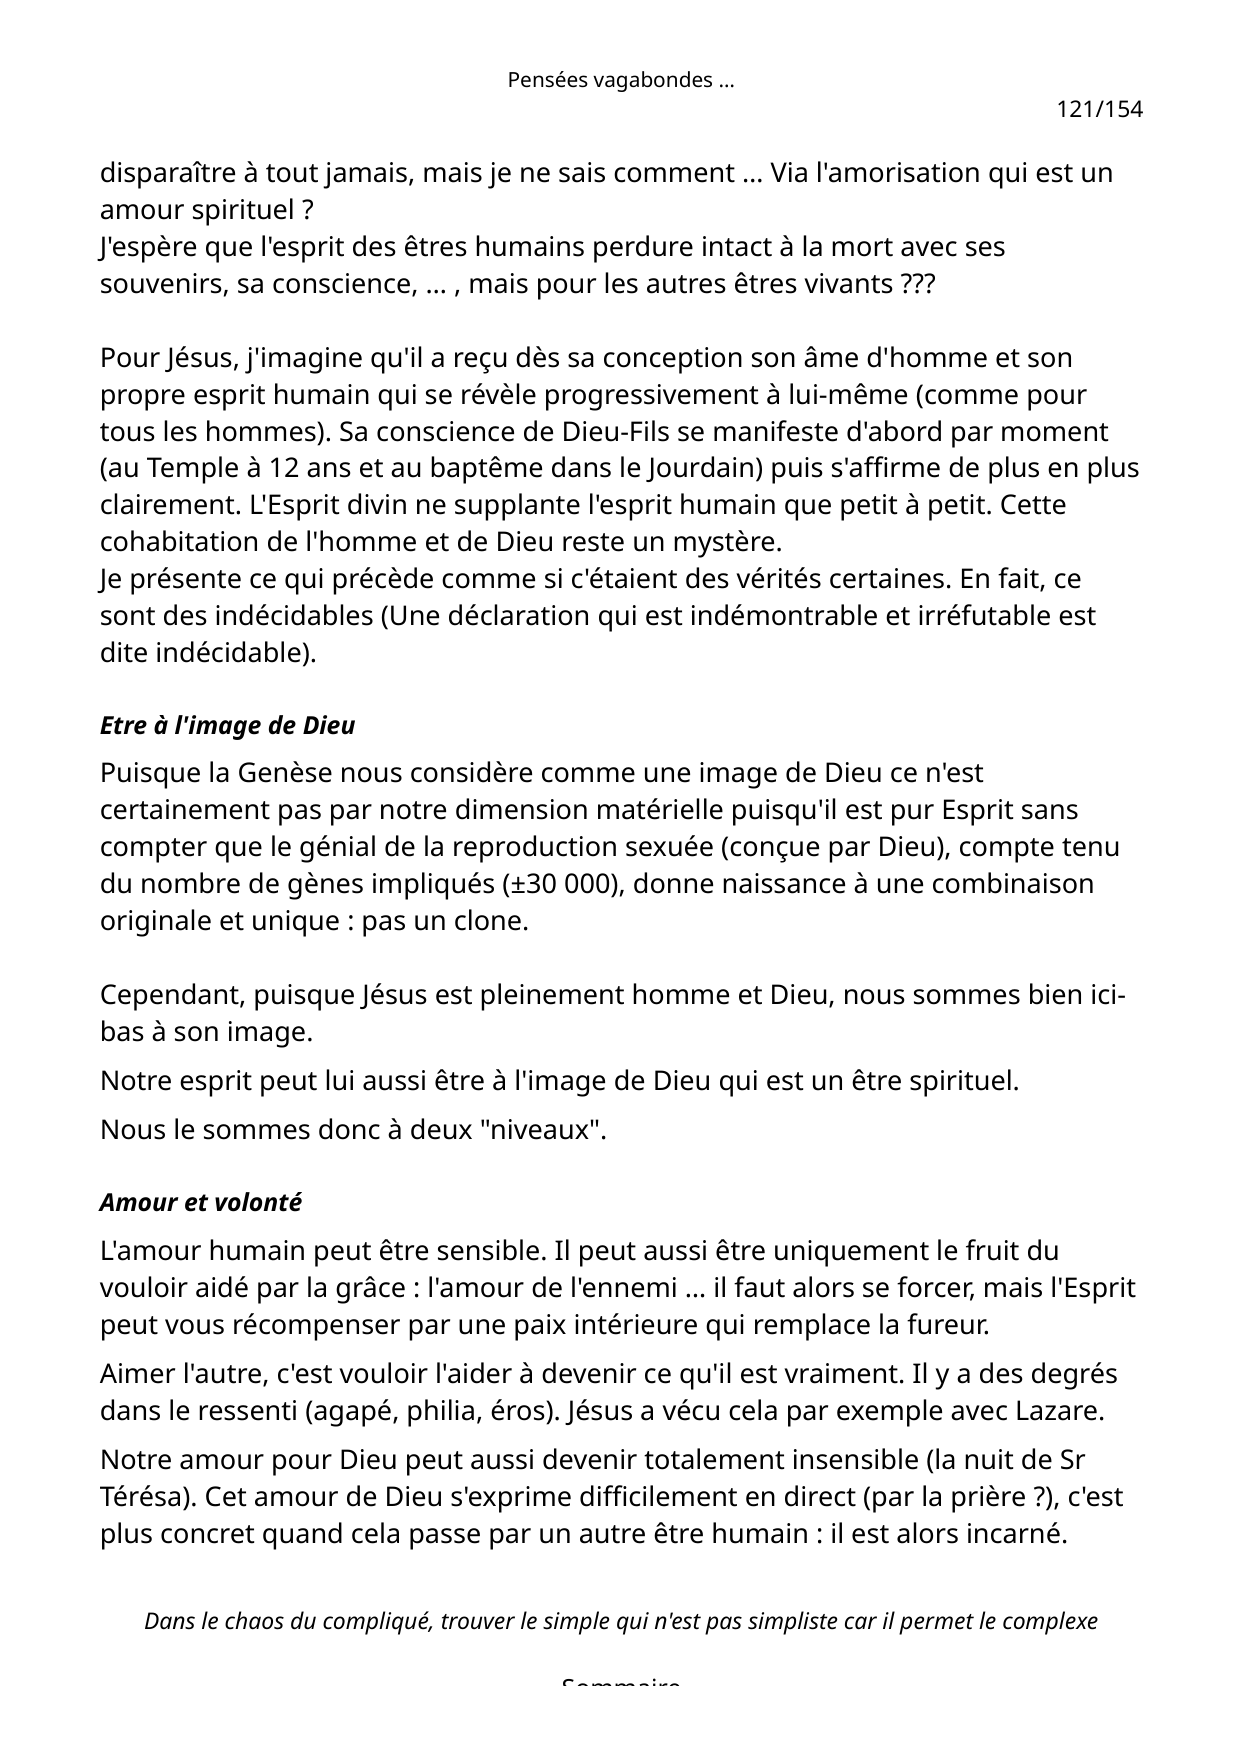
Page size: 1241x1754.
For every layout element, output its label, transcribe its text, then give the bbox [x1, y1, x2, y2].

text L'amour humain peut être sensible. Il peut aussi être uniquement le fruit du vouloir aidé par la grâce : l'amour de l'ennemi … il faut alors se forcer, mais l'Esprit peut vous récompenser par une paix intérieure qui remplace la fureur. [99, 1231, 1143, 1342]
text disparaître à tout jamais, mais je ne sais comment … Via l'amorisation qui est un amour spirituel ? J'espère que l'esprit des êtres humains perdure intact à la mort avec ses souvenirs, sa conscience, … , mais pour les autres êtres vivants ??? Pour Jésus, j'imagine qu'il a reçu dès sa conception son âme d'homme et son propre esprit humain qui se révèle progressivement à lui-même (comme pour tous les hommes). Sa conscience de Dieu-Fils se manifeste d'abord par moment (au Temple à 12 ans et au baptême dans le Jourdain) puis s'affirme de plus en plus clairement. L'Esprit divin ne supplante l'esprit humain que petit à petit. Cette cohabitation de l'homme et de Dieu reste un mystère. Je présente ce qui précède comme si c'étaient des vérités certaines. En fait, ce sont des indécidables (Une déclaration qui est indémontrable et irréfutable est dite indécidable). [99, 154, 1143, 670]
subtitle Amour et volonté [99, 1185, 1143, 1219]
text Puisque la Genèse nous considère comme une image de Dieu ce n'est certainement pas par notre dimension matérielle puisqu'il est pur Esprit sans compter que le génial de la reproduction sexuée (conçue par Dieu), compte tenu du nombre de gènes impliqués (±30 000), donne naissance à une combinaison originale et unique : pas un clone. Cependant, puisque Jésus est pleinement homme et Dieu, nous sommes bien ici-bas à son image. [99, 754, 1143, 1049]
text Notre esprit peut lui aussi être à l'image de Dieu qui est un être spirituel. [99, 1061, 1143, 1098]
text Nous le sommes donc à deux "niveaux". [99, 1111, 1143, 1148]
subtitle Etre à l'image de Dieu [99, 708, 1143, 741]
text Notre amour pour Dieu peut aussi devenir totalement insensible (la nuit de Sr Térésa). Cet amour de Dieu s'exprime difficilement en direct (par la prière ?), c'est plus concret quand cela passe par un autre être humain : il est alors incarné. [99, 1441, 1143, 1551]
text Aimer l'autre, c'est vouloir l'aider à devenir ce qu'il est vraiment. Il y a des degrés dans le ressenti (agapé, philia, éros). Jésus a vécu cela par exemple avec Lazare. [99, 1354, 1143, 1428]
